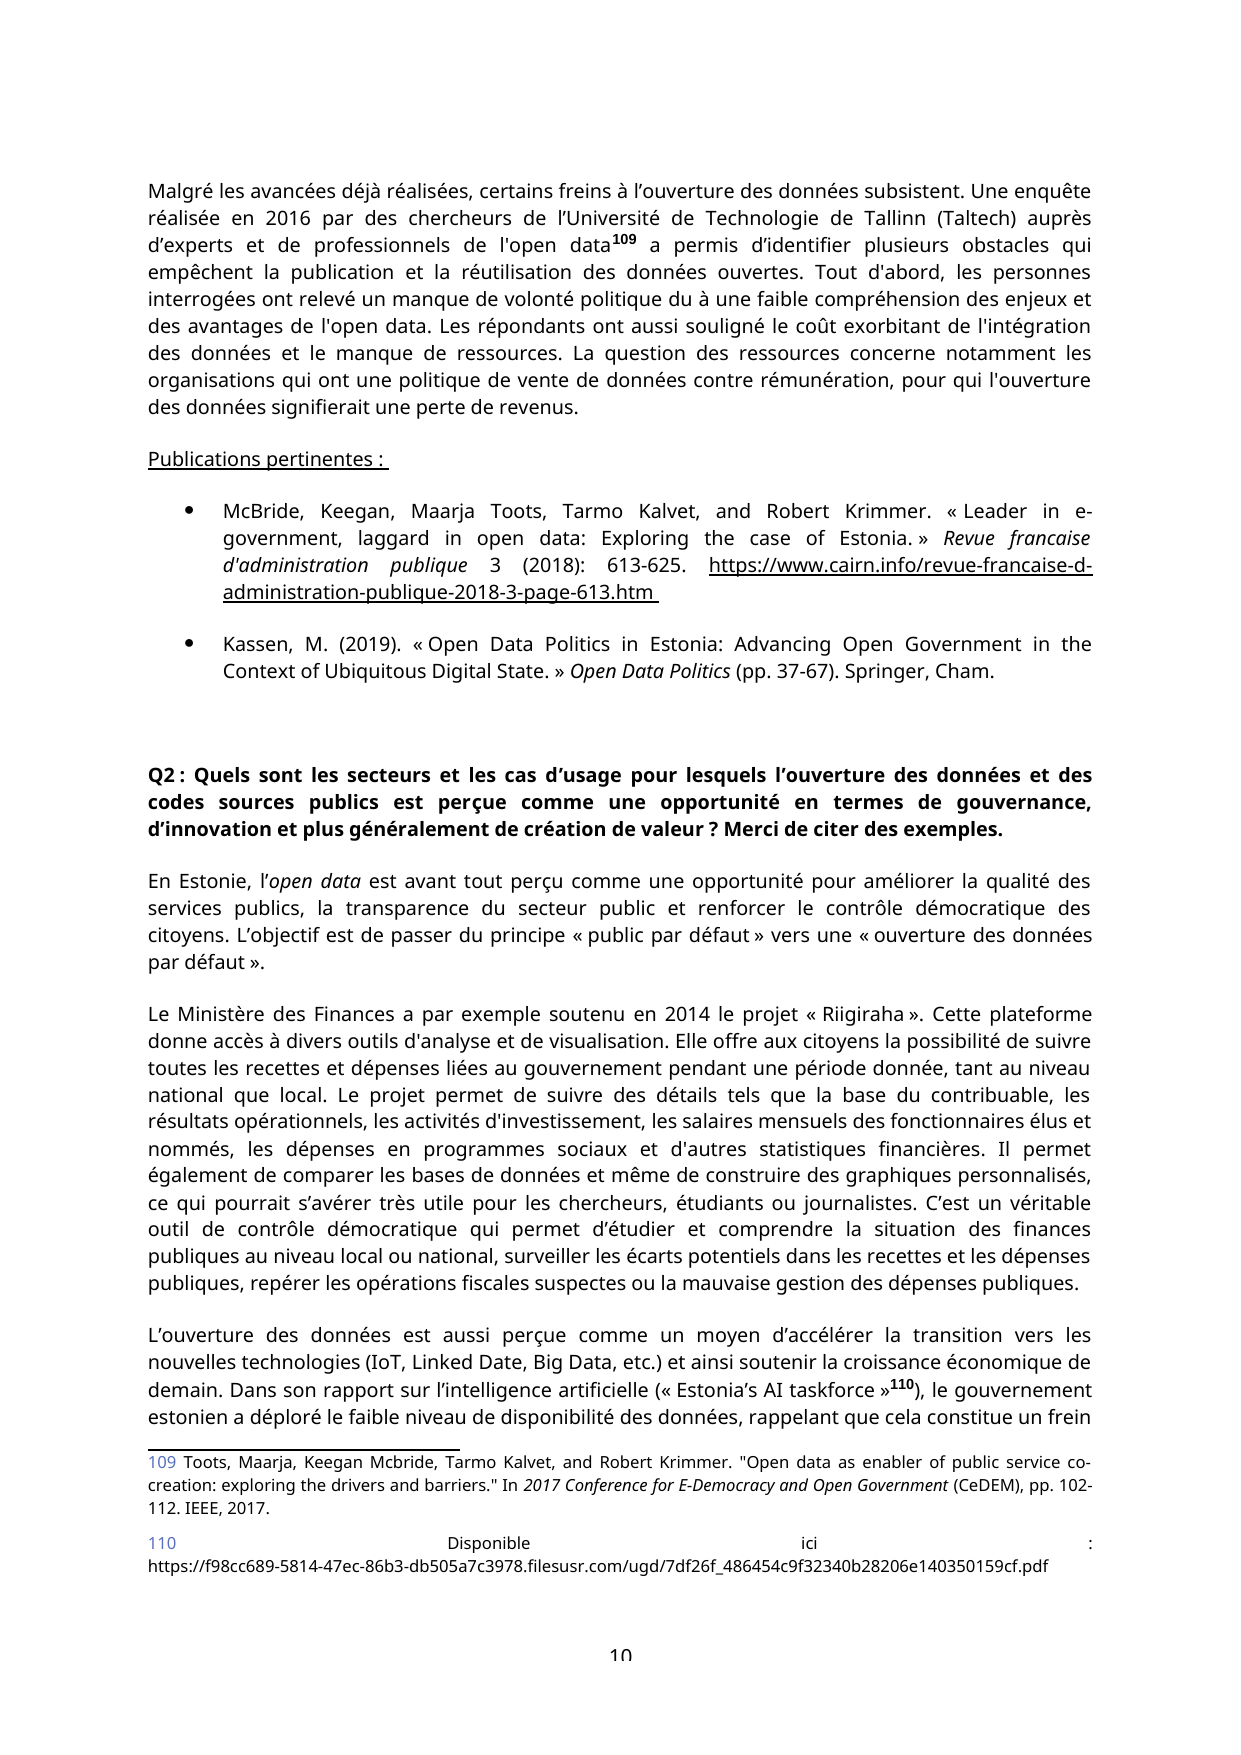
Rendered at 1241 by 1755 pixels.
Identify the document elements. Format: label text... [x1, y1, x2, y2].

list Kassen, M. (2019). « Open Data Politics in Estonia: Advancing Open Government in the Context of Ubiquitous Digital State. » Open Data Politics (pp. 37-67). Springer, Cham. [185, 630, 1093, 684]
text Disponible ici : https://f98cc689-5814-47ec-86b3-db505a7c3978.filesusr.com/ugd/7df26f_486454c9f32340b28206e140350159cf.pdf [148, 1531, 1093, 1577]
list McBride, Keegan, Maarja Toots, Tarmo Kalvet, and Robert Krimmer. « Leader in e-government, laggard in open data: Exploring the case of Estonia. » Revue francaise d'administration publique 3 (2018): 613-625. https://www.cairn.info/revue-francaise-d-administration-publique-2018-3-page-613.htm [185, 497, 1093, 605]
text Le Ministère des Finances a par exemple soutenu en 2014 le projet « Riigiraha ». Cette plateforme donne accès à divers outils d'analyse et de visualisation. Elle offre aux citoyens la possibilité de suivre toutes les recettes et dépenses liées au gouvernement pendant une période donnée, tant au niveau national que local. Le projet permet de suivre des détails tels que la base du contribuable, les résultats opérationnels, les activités d'investissement, les salaires mensuels des fonctionnaires élus et nommés, les dépenses en programmes sociaux et d'autres statistiques financières. Il permet également de comparer les bases de données et même de construire des graphiques personnalisés, ce qui pourrait s’avérer très utile pour les chercheurs, étudiants ou journalistes. C’est un véritable outil de contrôle démocratique qui permet d’étudier et comprendre la situation des finances publiques au niveau local ou national, surveiller les écarts potentiels dans les recettes et les dépenses publiques, repérer les opérations fiscales suspectes ou la mauvaise gestion des dépenses publiques. [148, 1000, 1093, 1297]
text En Estonie, l’open data est avant tout perçu comme une opportunité pour améliorer la qualité des services publics, la transparence du secteur public et renforcer le contrôle démocratique des citoyens. L’objectif est de passer du principe « public par défaut » vers une « ouverture des données par défaut ». [148, 867, 1093, 975]
text Malgré les avancées déjà réalisées, certains freins à l’ouverture des données subsistent. Une enquête réalisée en 2016 par des chercheurs de l’Université de Technologie de Tallinn (Taltech) auprès d’experts et de professionnels de l'open data a permis d’identifier plusieurs obstacles qui empêchent la publication et la réutilisation des données ouvertes. Tout d'abord, les personnes interrogées ont relevé un manque de volonté politique du à une faible compréhension des enjeux et des avantages de l'open data. Les répondants ont aussi souligné le coût exorbitant de l'intégration des données et le manque de ressources. La question des ressources concerne notamment les organisations qui ont une politique de vente de données contre rémunération, pour qui l'ouverture des données signifierait une perte de revenus. [148, 177, 1093, 420]
text Q2 : Quels sont les secteurs et les cas d’usage pour lesquels l’ouverture des données et des codes sources publics est perçue comme une opportunité en termes de gouvernance, d’innovation et plus généralement de création de valeur ? Merci de citer des exemples. [148, 761, 1093, 842]
text L’ouverture des données est aussi perçue comme un moyen d’accélérer la transition vers les nouvelles technologies (IoT, Linked Date, Big Data, etc.) et ainsi soutenir la croissance économique de demain. Dans son rapport sur l’intelligence artificielle (« Estonia’s AI taskforce »), le gouvernement estonien a déploré le faible niveau de disponibilité des données, rappelant que cela constitue un frein [148, 1322, 1093, 1430]
text Publications pertinentes : [148, 445, 1093, 472]
text Toots, Maarja, Keegan Mcbride, Tarmo Kalvet, and Robert Krimmer. "Open data as enabler of public service co-creation: exploring the drivers and barriers." In 2017 Conference for E-Democracy and Open Government (CeDEM), pp. 102-112. IEEE, 2017. [148, 1450, 1093, 1519]
